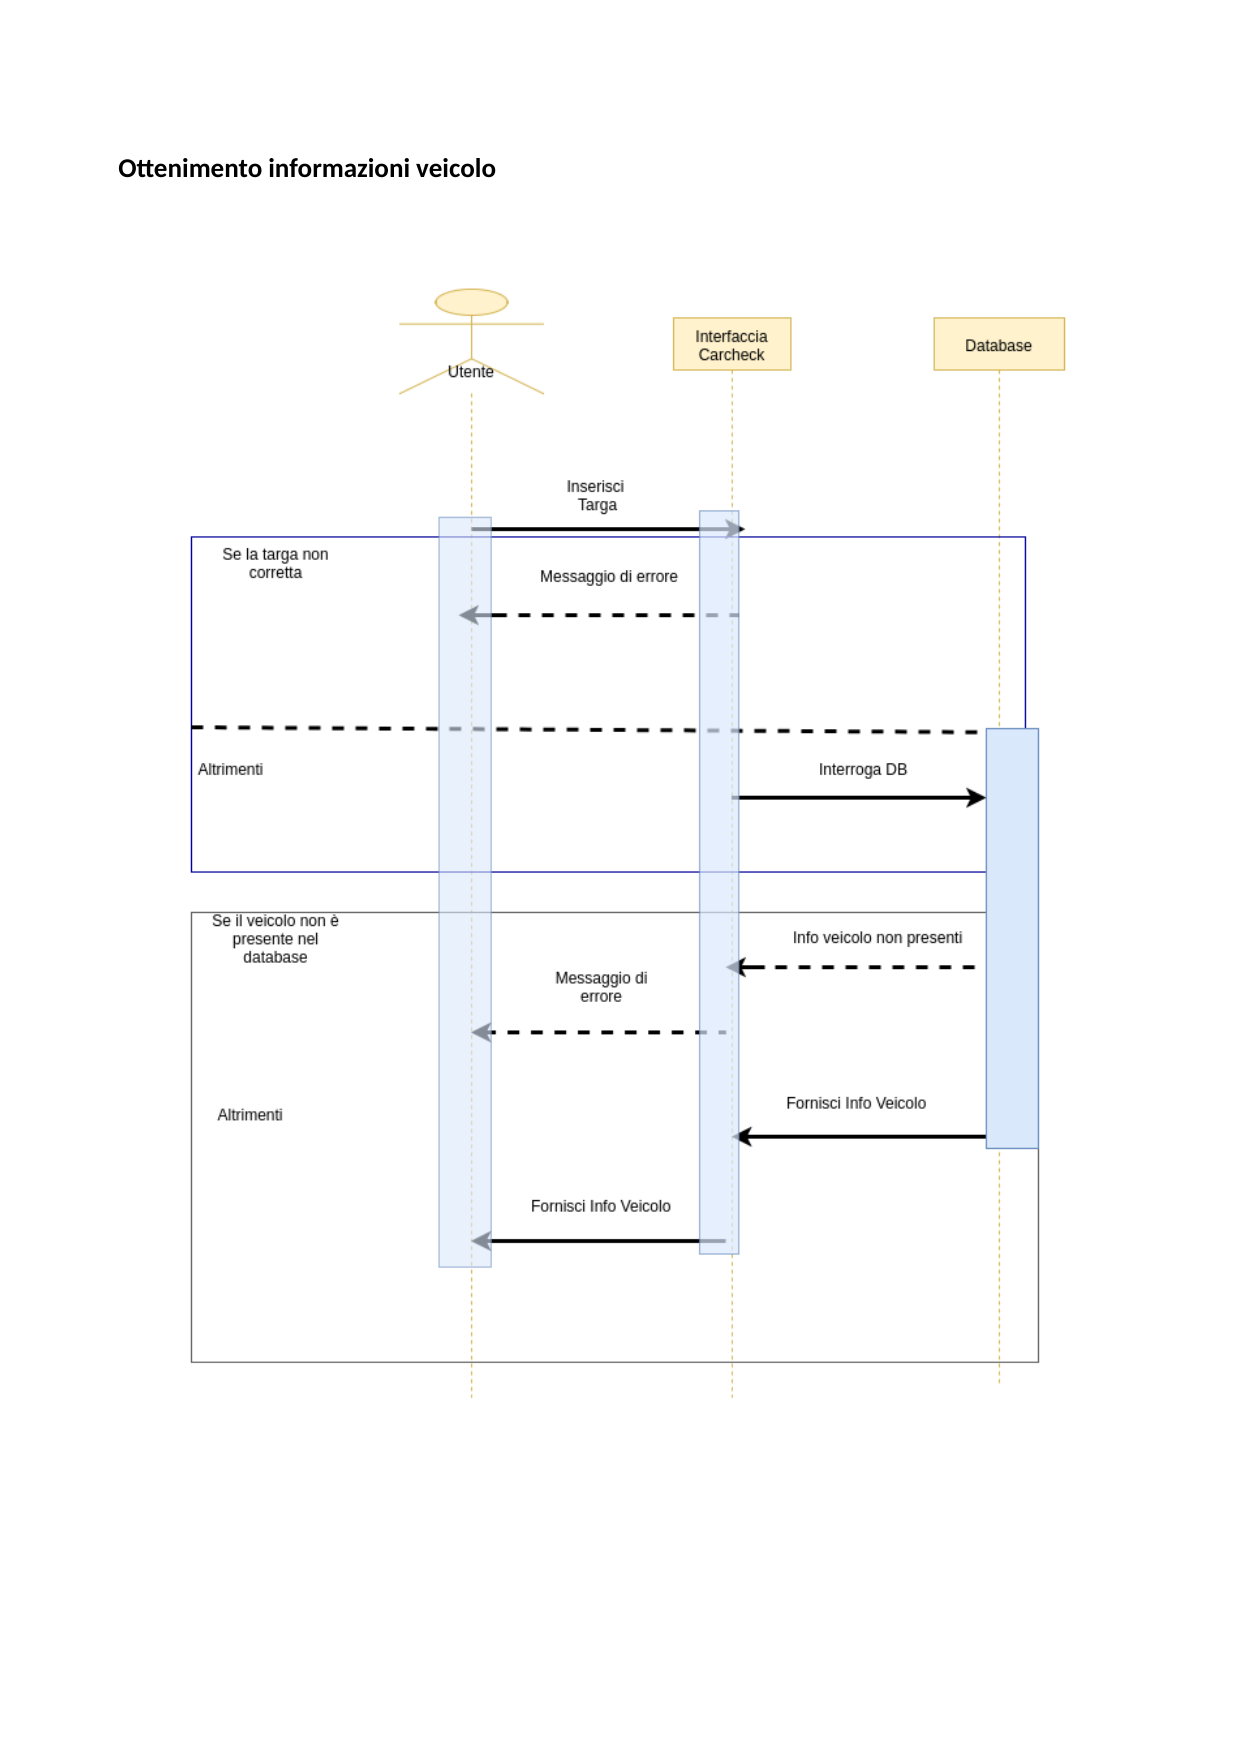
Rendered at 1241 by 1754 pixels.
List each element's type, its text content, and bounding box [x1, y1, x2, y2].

text [118, 1470, 1137, 1531]
text Ottenimento informazioni veicolo [118, 151, 1137, 217]
